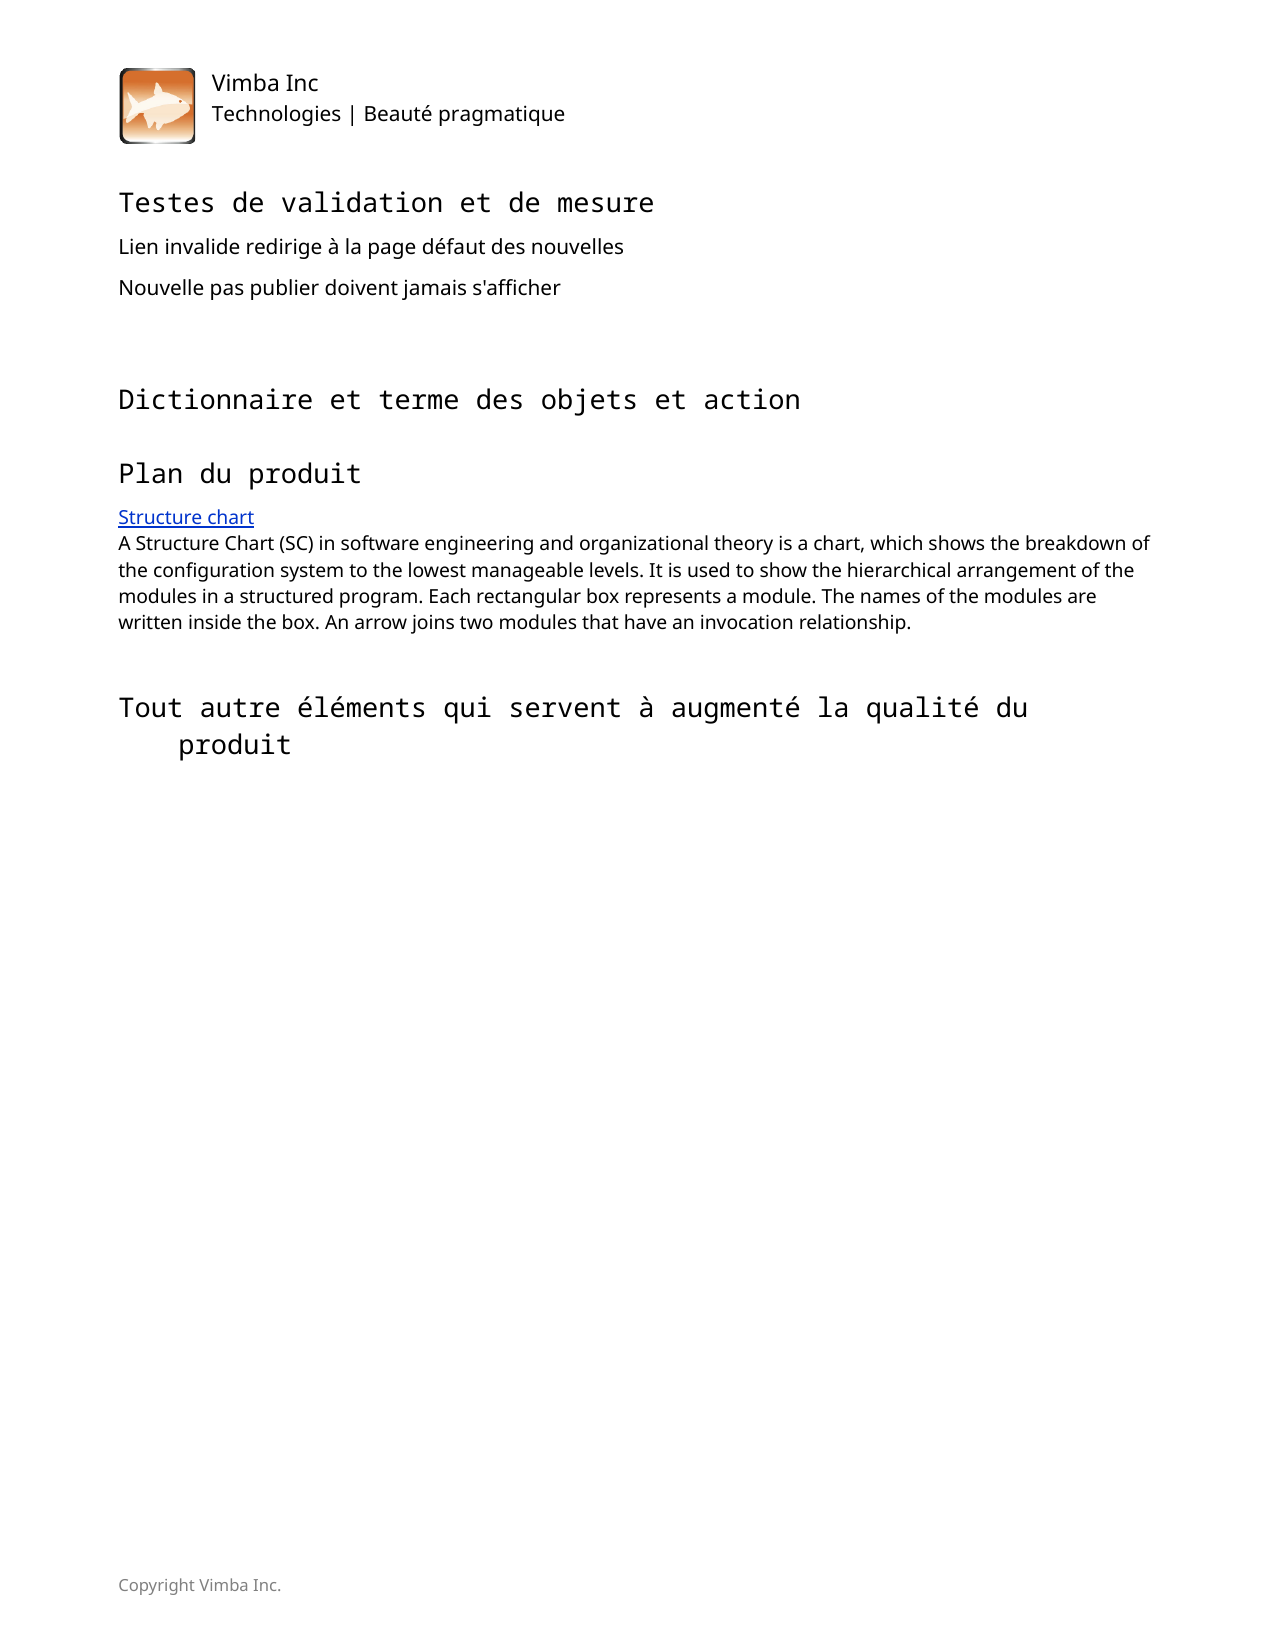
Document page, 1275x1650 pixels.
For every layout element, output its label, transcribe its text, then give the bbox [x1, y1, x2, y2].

subtitle Tout autre éléments qui servent à augmenté la qualité du produit [118, 689, 1157, 762]
text Lien invalide redirige à la page défaut des nouvelles [118, 232, 1157, 261]
picture [119, 67, 196, 144]
subtitle Testes de validation et de mesure [118, 183, 1157, 220]
subtitle Dictionnaire et terme des objets et action [118, 380, 1157, 417]
text Nouvelle pas publier doivent jamais s'afficher [118, 273, 1157, 302]
subtitle Plan du produit [118, 454, 1157, 491]
text Structure chart A Structure Chart (SC) in software engineering and organizational theory is a chart, which shows the breakdown of the configuration system to the lowest manageable levels. It is used to show the hierarchical arrangement of the modules in a structured program. Each rectangular box represents a module. The names of the modules are written inside the box. An arrow joins two modules that have an invocation relationship. [118, 504, 1157, 635]
